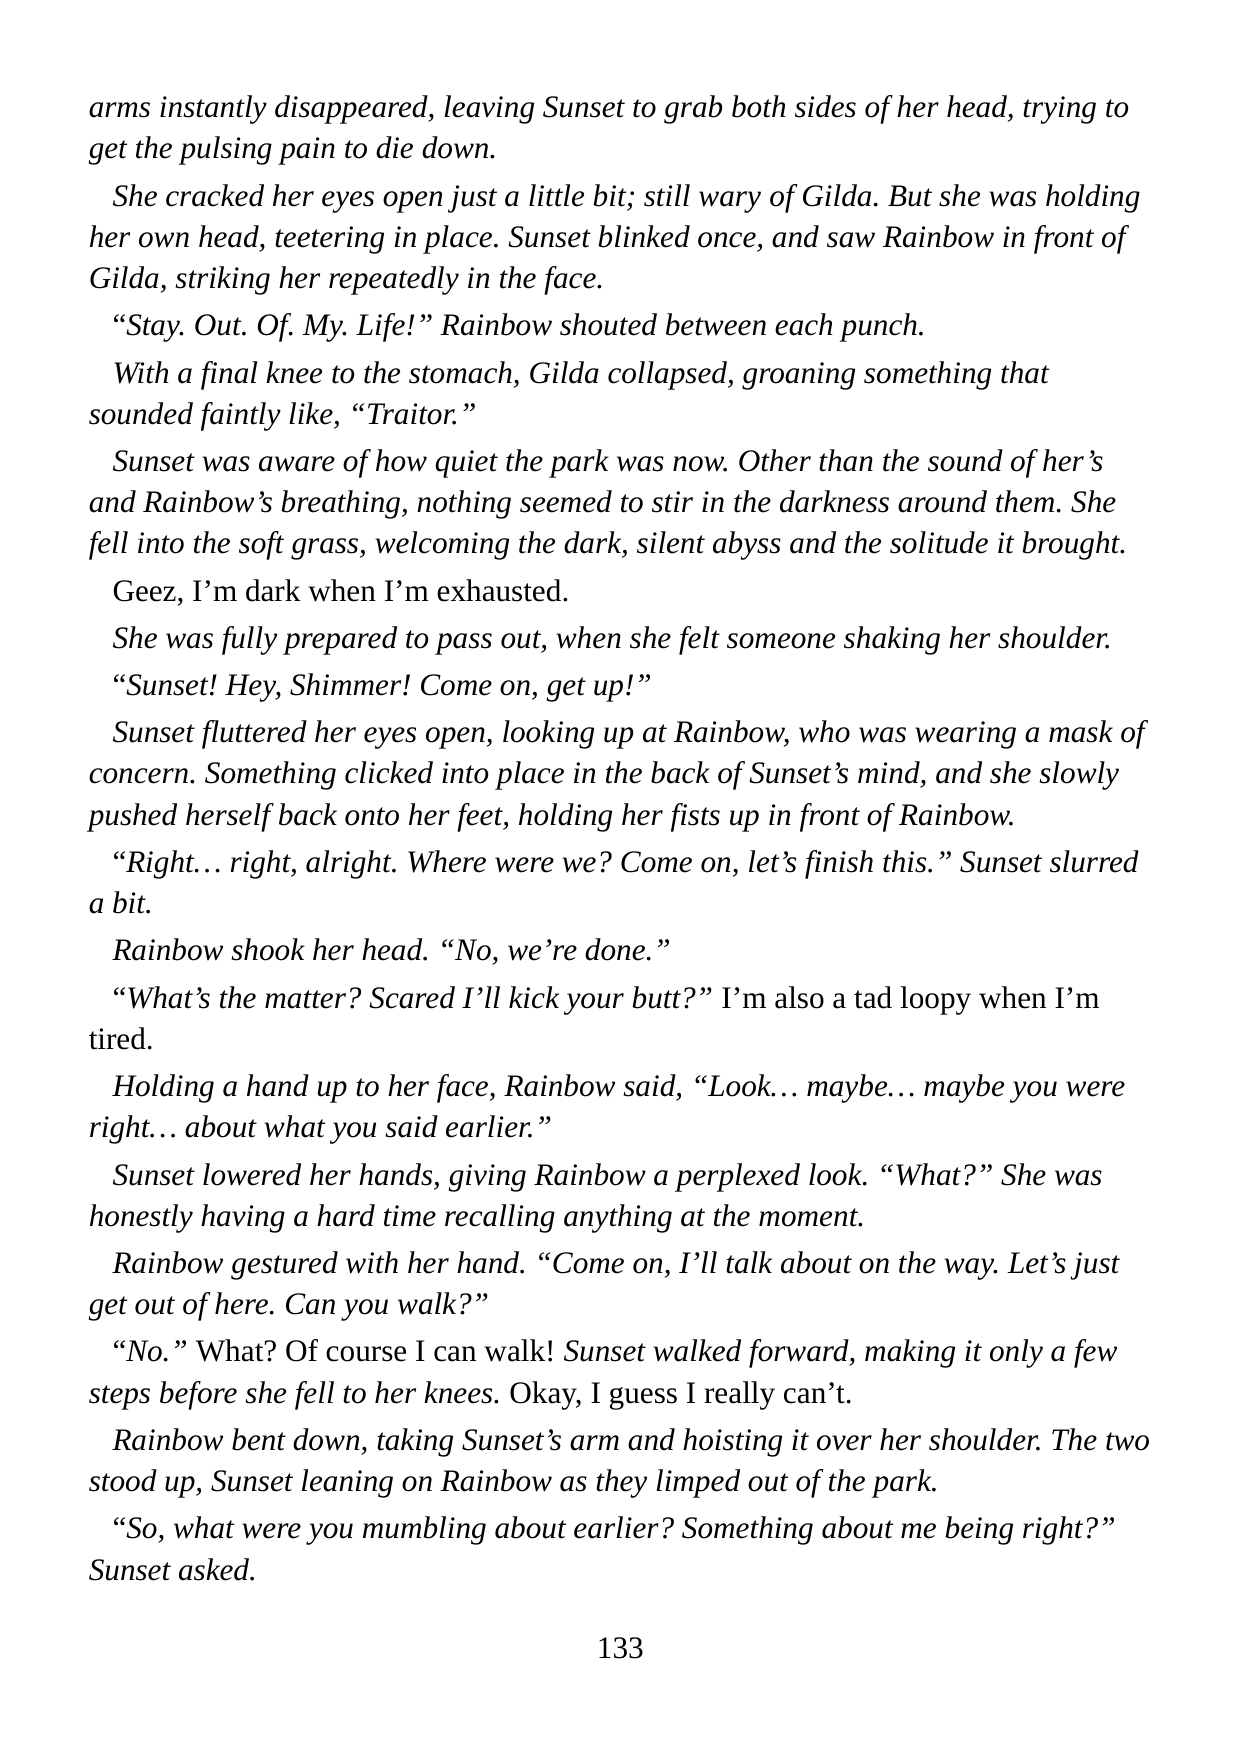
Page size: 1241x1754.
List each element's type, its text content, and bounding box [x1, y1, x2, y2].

text “Stay. Out. Of. My. Life!” Rainbow shouted between each punch. [88, 307, 1152, 343]
text Rainbow shook her head. “No, we’re done.” [88, 932, 1152, 968]
text Sunset lowered her hands, giving Rainbow a perplexed look. “What?” She was honestly having a hard time recalling anything at the moment. [88, 1156, 1152, 1233]
text “What’s the matter? Scared I’ll kick your butt?” I’m also a tad loopy when I’m tired. [88, 979, 1152, 1056]
text She cracked her eyes open just a little bit; still wary of Gilda. But she was holding her own head, teetering in place. Sunset blinked once, and saw Rainbow in front of Gilda, striking her repeatedly in the face. [88, 177, 1152, 295]
text “So, what were you mumbling about earlier? Something about me being right?” Sunset asked. [88, 1509, 1152, 1587]
text With a final knee to the stomach, Gilda collapsed, groaning something that sounded faintly like, “Traitor.” [88, 354, 1152, 431]
text Rainbow bent down, taking Sunset’s arm and hoisting it over her shoulder. The two stood up, Sunset leaning on Rainbow as they limped out of the park. [88, 1421, 1152, 1498]
text arms instantly disappeared, leaving Sunset to grab both sides of her head, trying to get the pulsing pain to die down. [88, 88, 1152, 166]
text “No.” What? Of course I can walk! Sunset walked forward, making it only a few steps before she fell to her knees. Okay, I guess I really can’t. [88, 1333, 1152, 1410]
text Geez, I’m dark when I’m exhausted. [88, 572, 1152, 608]
text “Sunset! Hey, Shimmer! Come on, get up!” [88, 666, 1152, 702]
text Holding a hand up to her face, Rainbow said, “Look… maybe… maybe you were right… about what you said earlier.” [88, 1067, 1152, 1144]
text “Right… right, alright. Where were we? Come on, let’s finish this.” Sunset slurred a bit. [88, 843, 1152, 920]
text She was fully prepared to pass out, when she felt someone shaking her shoulder. [88, 619, 1152, 655]
text Rainbow gestured with her hand. “Come on, I’ll talk about on the way. Let’s just get out of here. Can you walk?” [88, 1244, 1152, 1321]
text Sunset fluttered her eyes open, looking up at Rainbow, who was wearing a mask of concern. Something clicked into place in the back of Sunset’s mind, and she slowly pushed herself back onto her feet, holding her fists up in front of Rainbow. [88, 713, 1152, 832]
text Sunset was aware of how quiet the park was now. Other than the sound of her’s and Rainbow’s breathing, nothing seemed to stir in the darkness around them. She fell into the soft grass, welcoming the dark, silent abyss and the solitude it brought. [88, 442, 1152, 561]
